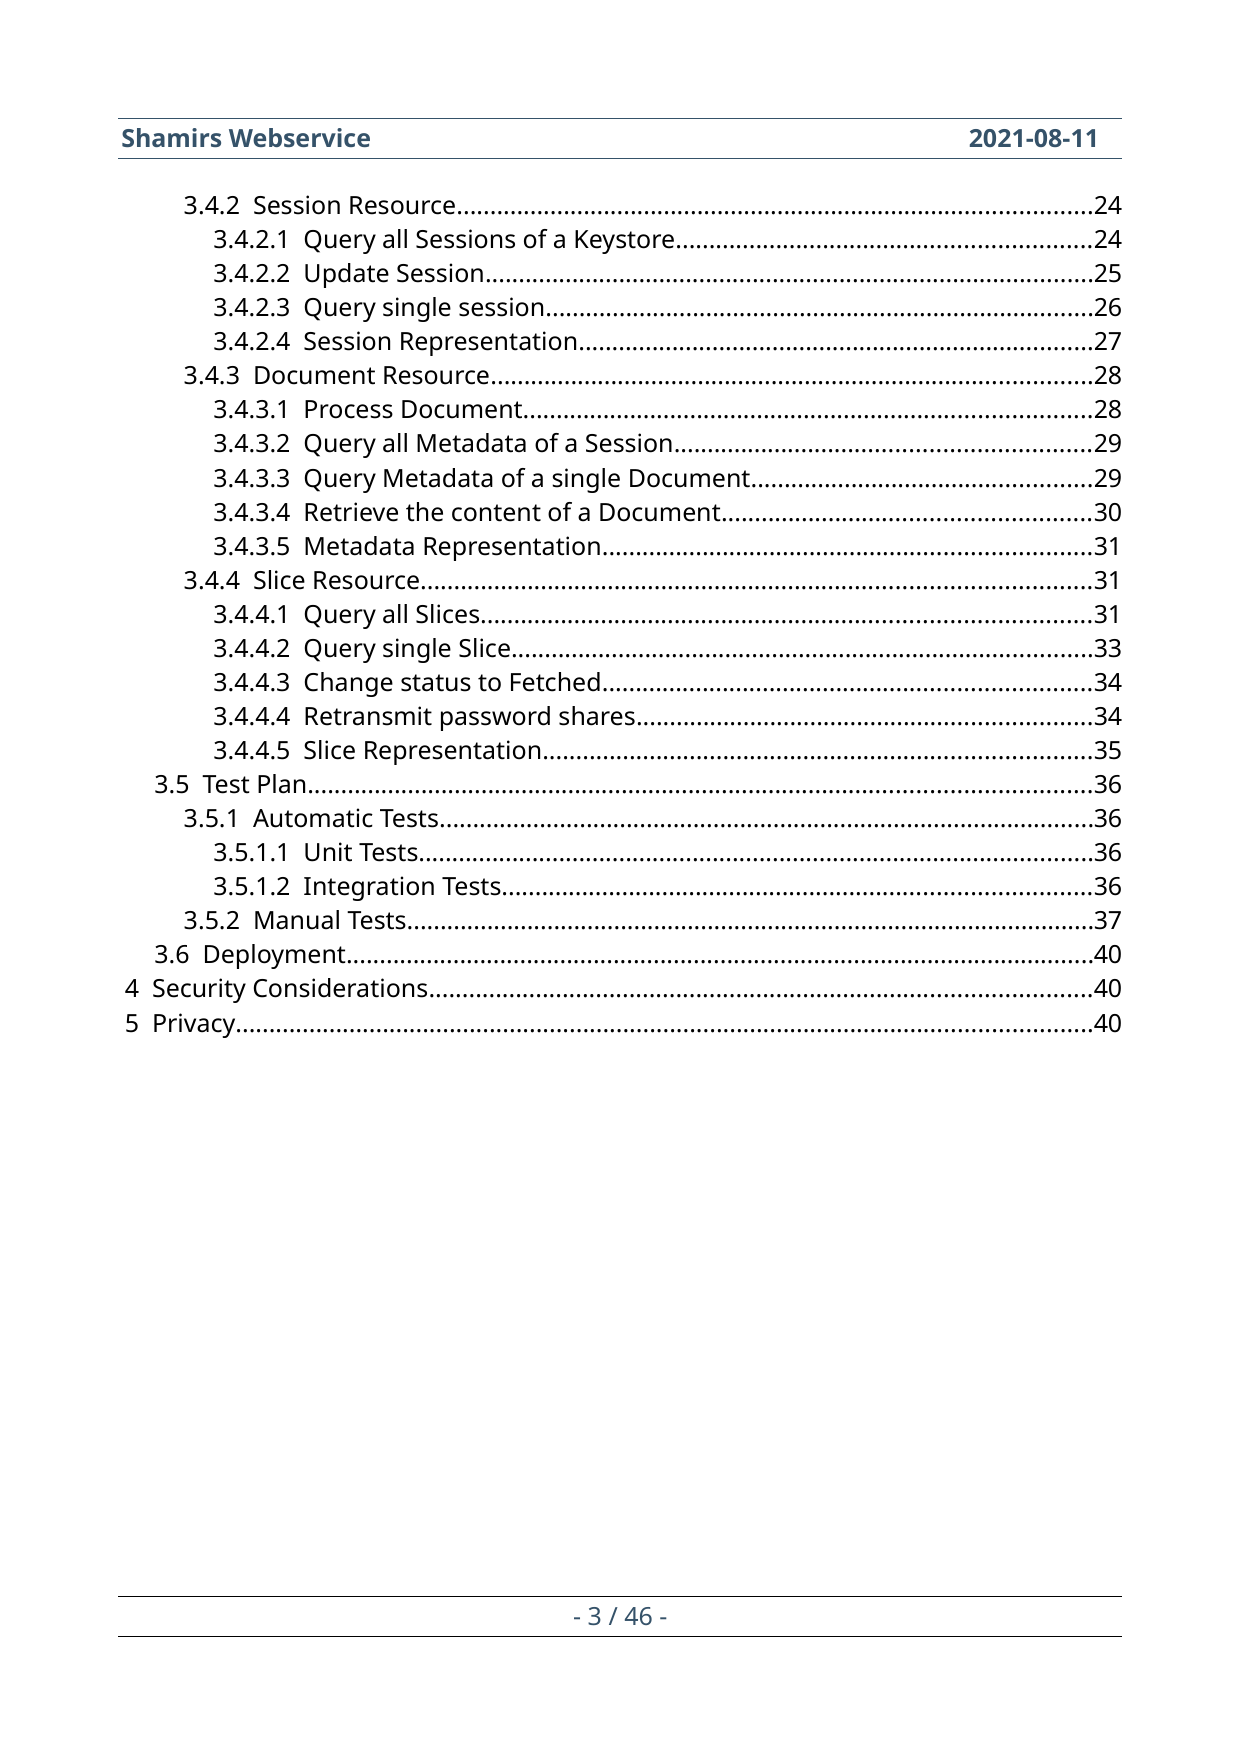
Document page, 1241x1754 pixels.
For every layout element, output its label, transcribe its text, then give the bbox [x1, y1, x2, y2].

text 3.4.4.3 Change status to Fetched 34 [207, 664, 1122, 699]
text 3.5 Test Plan 36 [148, 767, 1122, 801]
text 3.4.4.2 Query single Slice 33 [207, 631, 1122, 664]
text 3.4.4.1 Query all Slices 31 [207, 596, 1122, 631]
text 3.4.3.1 Process Document 28 [207, 392, 1122, 426]
text 3.5.2 Manual Tests 37 [177, 903, 1122, 937]
text 4 Security Considerations 40 [118, 971, 1122, 1005]
text 3.4.2.3 Query single session 26 [207, 290, 1122, 324]
text 3.4.2.4 Session Representation 27 [207, 324, 1122, 358]
text 3.4.3.2 Query all Metadata of a Session 29 [207, 426, 1122, 460]
text 3.4.2.1 Query all Sessions of a Keystore 24 [207, 222, 1122, 256]
text 3.4.3.5 Metadata Representation 31 [207, 528, 1122, 562]
text 3.4.2.2 Update Session 25 [207, 256, 1122, 290]
text 3.4.3 Document Resource 28 [177, 358, 1122, 392]
text 3.6 Deployment 40 [148, 937, 1122, 971]
text 3.4.4.4 Retransmit password shares 34 [207, 699, 1122, 733]
text 3.4.2 Session Resource 24 [177, 188, 1122, 222]
text 3.4.4 Slice Resource 31 [177, 562, 1122, 596]
text 3.4.3.4 Retrieve the content of a Document 30 [207, 494, 1122, 528]
text 3.5.1.2 Integration Tests 36 [207, 869, 1122, 903]
text 3.4.3.3 Query Metadata of a single Document 29 [207, 460, 1122, 494]
text 5 Privacy 40 [118, 1005, 1122, 1039]
text 3.5.1 Automatic Tests 36 [177, 801, 1122, 835]
text 3.5.1.1 Unit Tests 36 [207, 835, 1122, 869]
text 3.4.4.5 Slice Representation 35 [207, 733, 1122, 767]
